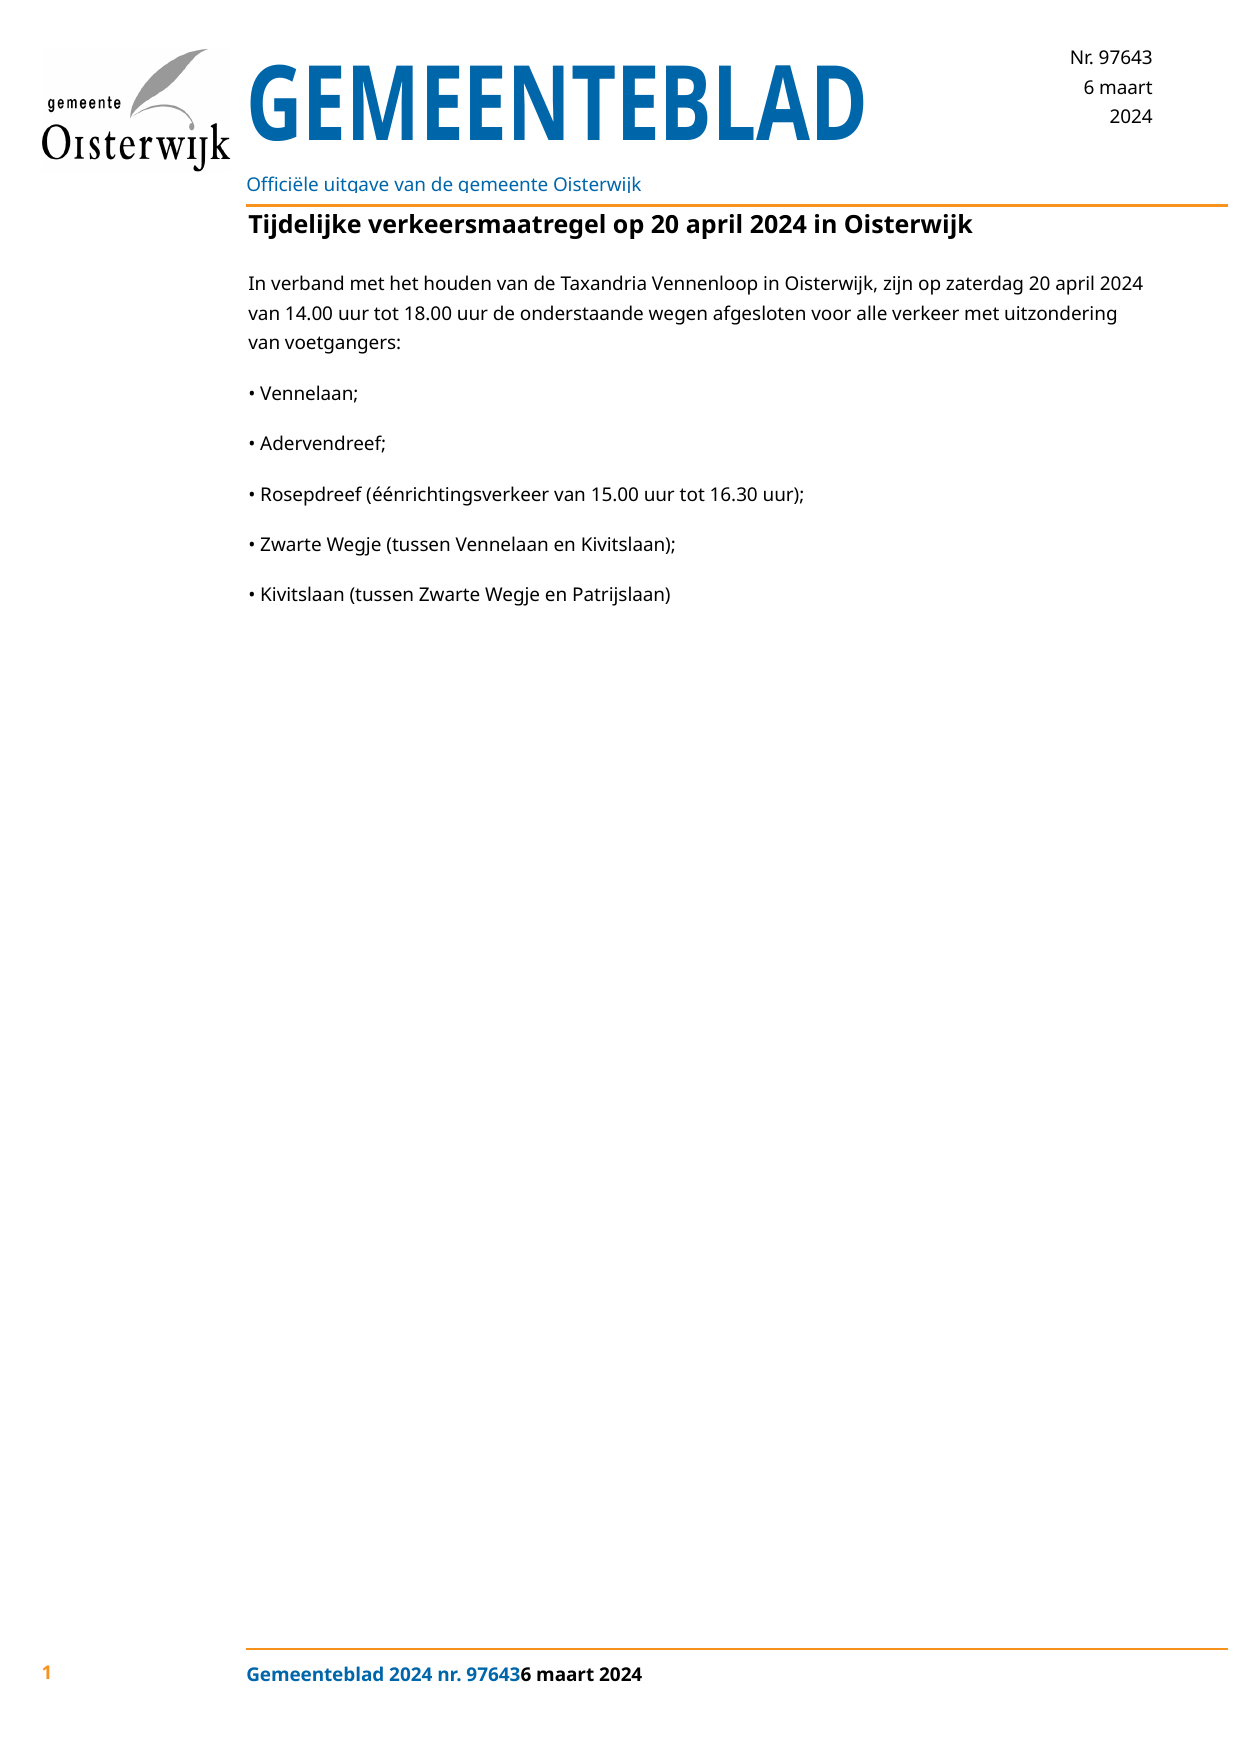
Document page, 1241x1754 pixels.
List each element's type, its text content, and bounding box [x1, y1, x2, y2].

text Tijdelijke verkeersmaatregel op 20 april 2024 in Oisterwijk [248, 207, 1152, 241]
text • Adervendreef; [248, 430, 1152, 456]
text In verband met het houden van de Taxandria Vennenloop in Oisterwijk, zijn op zaterdag 20 april 2024 van 14.00 uur tot 18.00 uur de onderstaande wegen afgesloten voor alle verkeer met uitzondering van voetgangers: [248, 270, 1152, 355]
text • Vennelaan; [248, 380, 1152, 406]
text • Zwarte Wegje (tussen Vennelaan en Kivitslaan); [248, 531, 1152, 557]
text • Kivitslaan (tussen Zwarte Wegje en Patrijslaan) [248, 582, 1152, 607]
picture [41, 47, 231, 172]
text • Rosepdreef (éénrichtingsverkeer van 15.00 uur tot 16.30 uur); [248, 481, 1152, 506]
